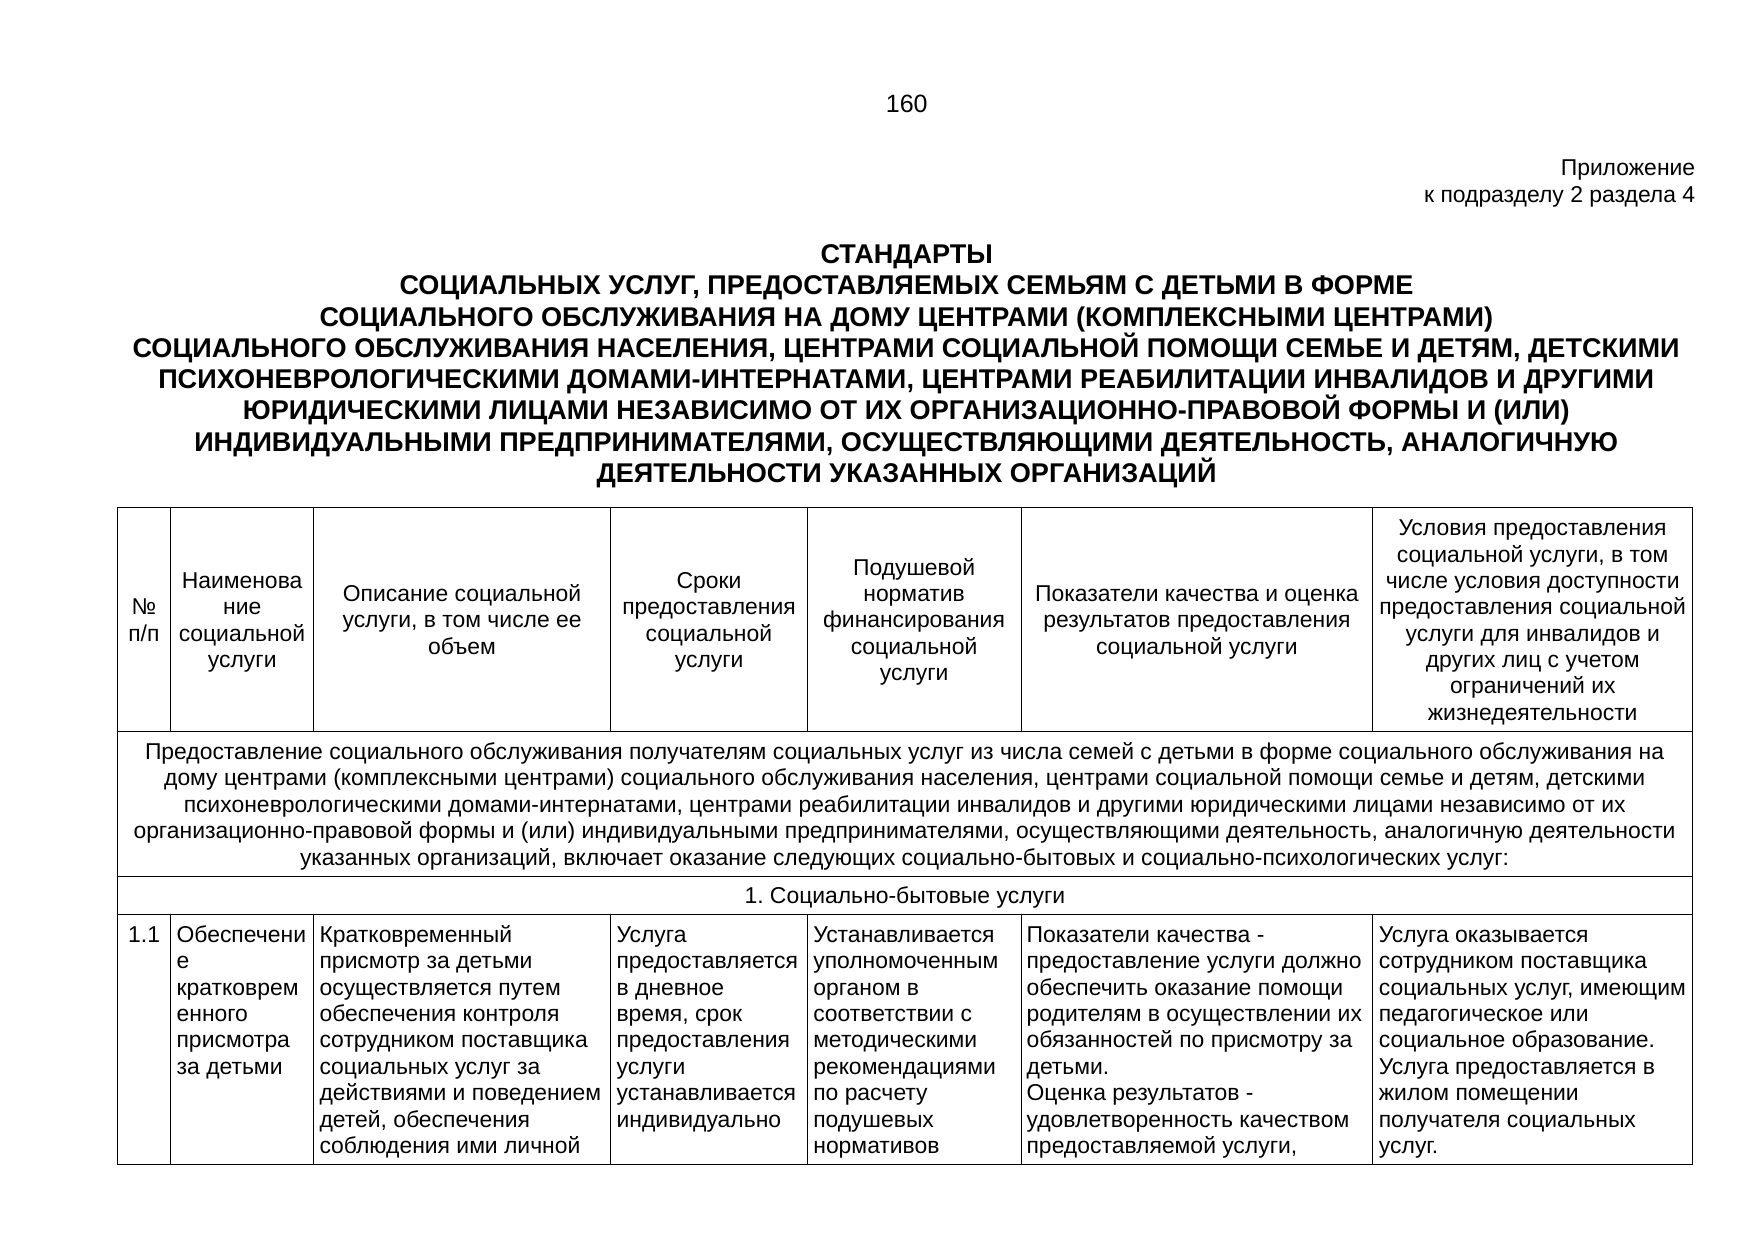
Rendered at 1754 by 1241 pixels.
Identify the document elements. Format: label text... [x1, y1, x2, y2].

table_cell Обеспечение кратковременного присмотра за детьми [171, 915, 313, 1164]
table_header Наименование социальной услуги [171, 508, 313, 731]
table_cell Предоставление социального обслуживания получателям социальных услуг из числа семей с детьми в форме социального обслуживания на дому центрами (комплексными центрами) социального обслуживания населения, центрами социальной помощи семье и детям, детскими психоневрологическими домами-интернатами, центрами реабилитации инвалидов и другими юридическими лицами независимо от их организационно-правовой формы и (или) индивидуальными предпринимателями, осуществляющими деятельность, аналогичную деятельности указанных организаций, включает оказание следующих социально-бытовых и социально-психологических услуг: [118, 732, 1692, 876]
table_cell 1.1 [118, 915, 170, 1164]
table_header Сроки предоставления социальной услуги [611, 508, 807, 731]
table_cell Услуга оказывается сотрудником поставщика социальных услуг, имеющим педагогическое или социальное образование. Услуга предоставляется в жилом помещении получателя социальных услуг. [1373, 915, 1692, 1164]
text СОЦИАЛЬНЫХ УСЛУГ, ПРЕДОСТАВЛЯЕМЫХ СЕМЬЯМ С ДЕТЬМИ В ФОРМЕ [118, 269, 1695, 301]
table_cell Кратковременный присмотр за детьми осуществляется путем обеспечения контроля сотрудником поставщика социальных услуг за действиями и поведением детей, обеспечения соблюдения ими личной [314, 915, 610, 1164]
table_header Подушевой норматив финансирования социальной услуги [808, 508, 1021, 731]
text к подразделу 2 раздела 4 [118, 181, 1695, 207]
table_header Показатели качества и оценка результатов предоставления социальной услуги [1022, 508, 1372, 731]
text Приложение [118, 154, 1695, 181]
table_header Условия предоставления социальной услуги, в том числе условия доступности предоставления социальной услуги для инвалидов и других лиц с учетом ограничений их жизнедеятельности [1373, 508, 1692, 731]
text СТАНДАРТЫ [118, 238, 1695, 269]
table_cell Услуга предоставляется в дневное время, срок предоставления услуги устанавливается индивидуально [611, 915, 807, 1164]
table_header № п/п [118, 508, 170, 731]
table_header Описание социальной услуги, в том числе ее объем [314, 508, 610, 731]
table_cell Показатели качества - предоставление услуги должно обеспечить оказание помощи родителям в осуществлении их обязанностей по присмотру за детьми. Оценка результатов - удовлетворенность качеством предоставляемой услуги, [1022, 915, 1372, 1164]
text СОЦИАЛЬНОГО ОБСЛУЖИВАНИЯ НА ДОМУ ЦЕНТРАМИ (КОМПЛЕКСНЫМИ ЦЕНТРАМИ) СОЦИАЛЬНОГО ОБСЛУЖИВАНИЯ НАСЕЛЕНИЯ, ЦЕНТРАМИ СОЦИАЛЬНОЙ ПОМОЩИ СЕМЬЕ И ДЕТЯМ, ДЕТСКИМИ ПСИХОНЕВРОЛОГИЧЕСКИМИ ДОМАМИ-ИНТЕРНАТАМИ, ЦЕНТРАМИ РЕАБИЛИТАЦИИ ИНВАЛИДОВ И ДРУГИМИ ЮРИДИЧЕСКИМИ ЛИЦАМИ НЕЗАВИСИМО ОТ ИХ ОРГАНИЗАЦИОННО-ПРАВОВОЙ ФОРМЫ И (ИЛИ) ИНДИВИДУАЛЬНЫМИ ПРЕДПРИНИМАТЕЛЯМИ, ОСУЩЕСТВЛЯЮЩИМИ ДЕЯТЕЛЬНОСТЬ, АНАЛОГИЧНУЮ ДЕЯТЕЛЬНОСТИ УКАЗАННЫХ ОРГАНИЗАЦИЙ [118, 301, 1695, 488]
table_cell Устанавливается уполномоченным органом в соответствии с методическими рекомендациями по расчету подушевых нормативов [808, 915, 1021, 1164]
table_cell 1. Социально-бытовые услуги [118, 877, 1692, 914]
